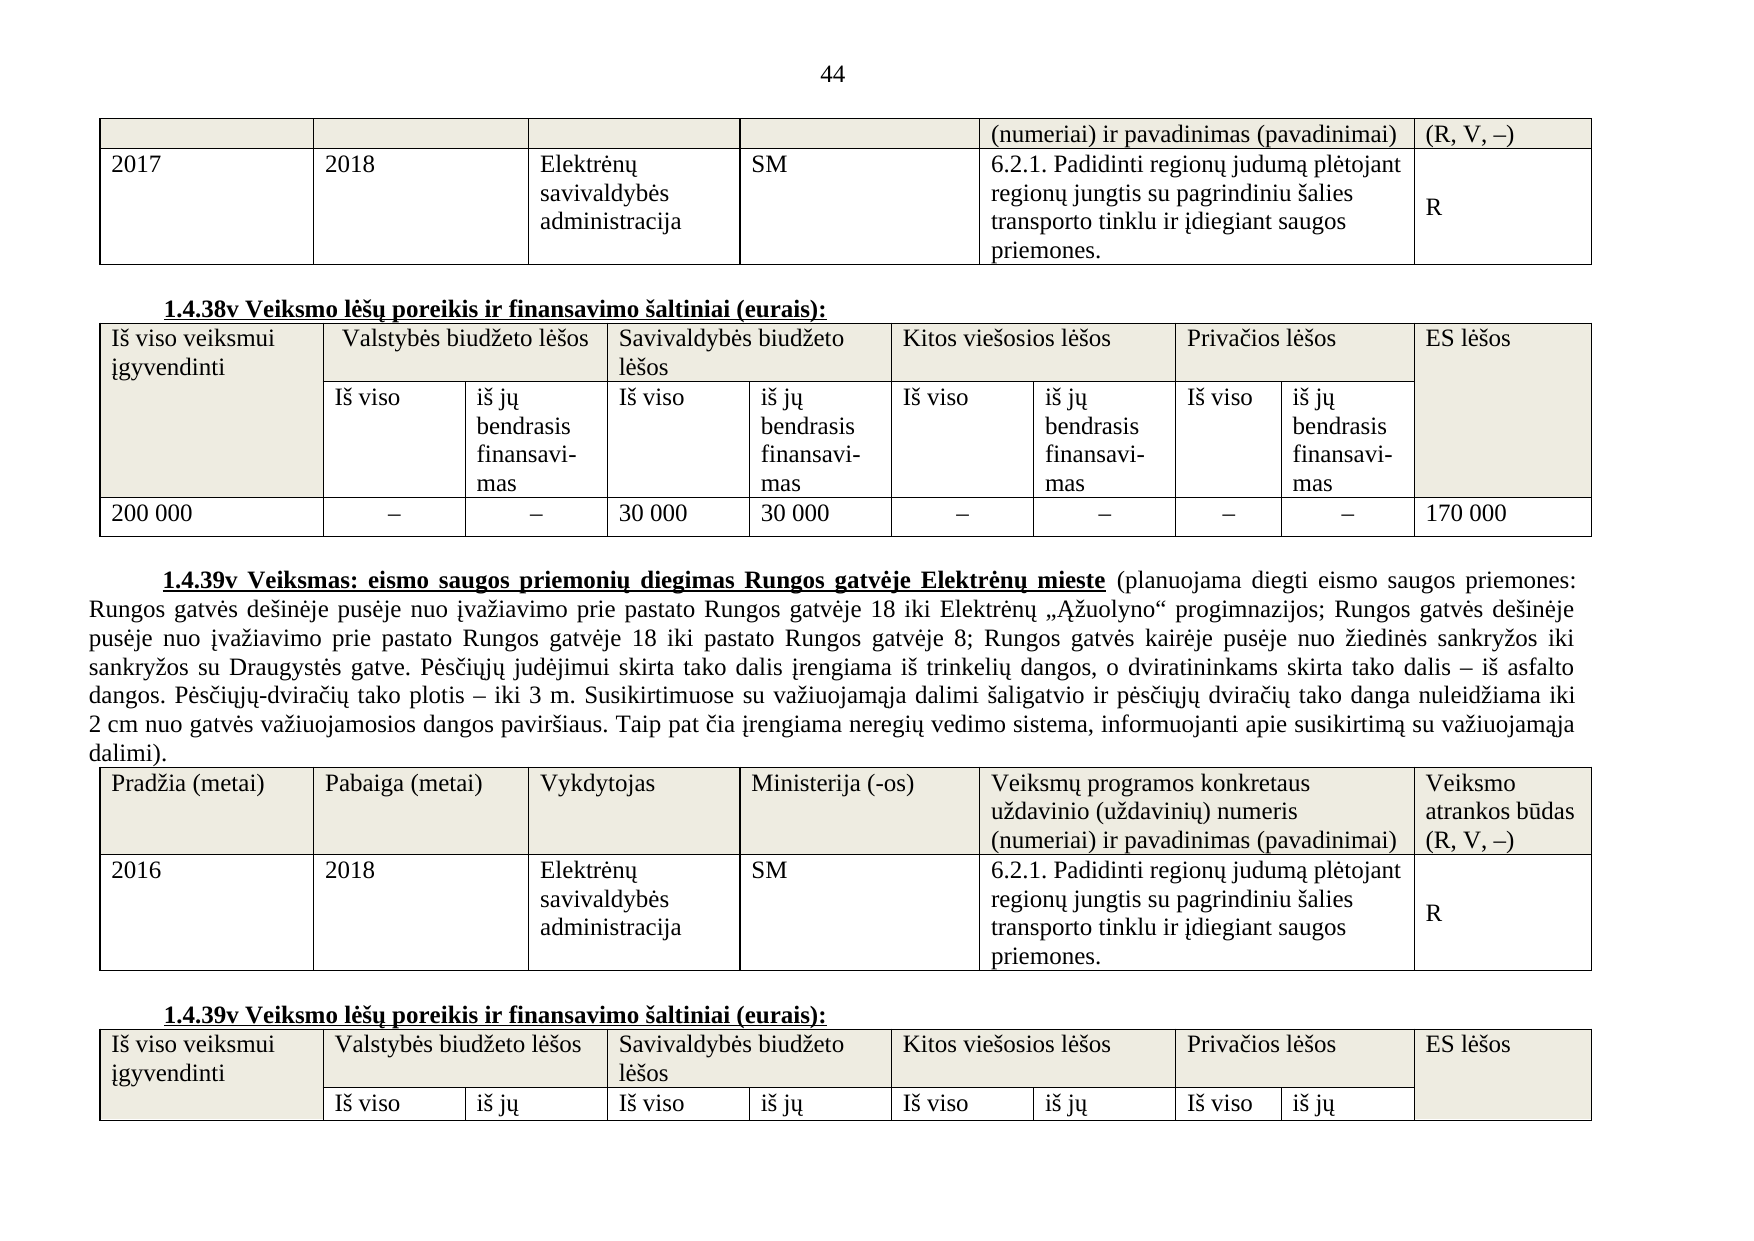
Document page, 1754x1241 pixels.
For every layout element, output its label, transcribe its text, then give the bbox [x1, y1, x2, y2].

table_header (numeriai) ir pavadinimas (pavadinimai) [980, 119, 1414, 148]
table_cell R [1415, 855, 1591, 970]
table_cell iš jų [466, 1088, 607, 1119]
table_header Veiksmų programos konkretaus uždavinio (uždavinių) numeris (numeriai) ir pavadinimas (pavadinimai) [980, 768, 1414, 854]
table_cell 2018 [314, 855, 528, 970]
table_cell iš jų [750, 1088, 891, 1119]
table_cell SM [741, 855, 979, 970]
table_cell – [466, 498, 607, 536]
table_header ES lėšos [1415, 1030, 1591, 1119]
table_cell – [892, 498, 1033, 536]
table_header Iš viso veiksmui įgyvendinti [101, 324, 323, 497]
table_header Kitos viešosios lėšos [892, 324, 1175, 381]
text 1.4.38v Veiksmo lėšų poreikis ir finansavimo šaltiniai (eurais): [89, 294, 1577, 322]
text 1.4.39v Veiksmas: eismo saugos priemonių diegimas Rungos gatvėje Elektrėnų mieste (planuojama diegti eismo saugos priemones: Rungos gatvės dešinėje pusėje nuo įvažiavimo prie pastato Rungos gatvėje 18 iki Elektrėnų „Ąžuolyno“ progimnazijos; Rungos gatvės dešinėje pusėje nuo įvažiavimo prie pastato Rungos gatvėje 18 iki pastato Rungos gatvėje 8; Rungos gatvės kairėje pusėje nuo žiedinės sankryžos iki sankryžos su Draugystės gatve. Pėsčiųjų judėjimui skirta tako dalis įrengiama iš trinkelių dangos, o dviratininkams skirta tako dalis – iš asfalto dangos. Pėsčiųjų-dviračių tako plotis – iki 3 m. Susikirtimuose su važiuojamąja dalimi šaligatvio ir pėsčiųjų dviračių tako danga nuleidžiama iki 2 cm nuo gatvės važiuojamosios dangos paviršiaus. Taip pat čia įrengiama neregių vedimo sistema, informuojanti apie susikirtimą su važiuojamąja dalimi). [89, 565, 1577, 767]
table_cell iš jų bendrasis finansavi- mas [1282, 382, 1414, 497]
table_cell iš jų [1282, 1088, 1414, 1119]
table_header (R, V, –) [1415, 119, 1591, 148]
table_header [529, 119, 739, 148]
table_cell 6.2.1. Padidinti regionų judumą plėtojant regionų jungtis su pagrindiniu šalies transporto tinklu ir įdiegiant saugos priemones. [980, 855, 1414, 970]
table_header Veiksmo atrankos būdas (R, V, –) [1415, 768, 1591, 854]
table_header Valstybės biudžeto lėšos [324, 1030, 607, 1087]
table_cell Iš viso [892, 382, 1033, 497]
table_header Savivaldybės biudžeto lėšos [608, 1030, 891, 1087]
table_cell iš jų bendrasis finansavi- mas [466, 382, 607, 497]
table_cell R [1415, 149, 1591, 264]
table_header Privačios lėšos [1176, 1030, 1414, 1087]
table_cell 2018 [314, 149, 528, 264]
table_cell Iš viso [608, 382, 749, 497]
table_header Privačios lėšos [1176, 324, 1414, 381]
table_cell 170 000 [1415, 498, 1591, 536]
table_cell iš jų bendrasis finansavi- mas [750, 382, 891, 497]
table_header [741, 119, 979, 148]
table_header Pabaiga (metai) [314, 768, 528, 854]
table_header [101, 119, 313, 148]
table_header Kitos viešosios lėšos [892, 1030, 1175, 1087]
table_cell Iš viso [324, 1088, 465, 1119]
table_header Savivaldybės biudžeto lėšos [608, 324, 891, 381]
table_cell 30 000 [608, 498, 749, 536]
table_cell Iš viso [1176, 1088, 1281, 1119]
table_cell Iš viso [324, 382, 465, 497]
table_header Pradžia (metai) [101, 768, 313, 854]
table_header Vykdytojas [529, 768, 739, 854]
table_header Iš viso veiksmui įgyvendinti [101, 1030, 323, 1119]
table_cell SM [741, 149, 979, 264]
table_cell – [1034, 498, 1175, 536]
table_cell Elektrėnų savivaldybės administracija [529, 855, 739, 970]
table_cell Iš viso [892, 1088, 1033, 1119]
table_cell – [1282, 498, 1414, 536]
table_cell – [1176, 498, 1281, 536]
table_header ES lėšos [1415, 324, 1591, 497]
table_cell 2016 [101, 855, 313, 970]
table_header Valstybės biudžeto lėšos [324, 324, 607, 381]
table_cell 30 000 [750, 498, 891, 536]
table_cell 6.2.1. Padidinti regionų judumą plėtojant regionų jungtis su pagrindiniu šalies transporto tinklu ir įdiegiant saugos priemones. [980, 149, 1414, 264]
table_cell 200 000 [101, 498, 323, 536]
text 1.4.39v Veiksmo lėšų poreikis ir finansavimo šaltiniai (eurais): [89, 1000, 1577, 1028]
table_cell 2017 [101, 149, 313, 264]
table_cell Elektrėnų savivaldybės administracija [529, 149, 739, 264]
table_cell Iš viso [608, 1088, 749, 1119]
table_cell iš jų bendrasis finansavi- mas [1034, 382, 1175, 497]
table_header [314, 119, 528, 148]
table_cell iš jų [1034, 1088, 1175, 1119]
table_cell Iš viso [1176, 382, 1281, 497]
table_header Ministerija (-os) [741, 768, 979, 854]
table_cell – [324, 498, 465, 536]
